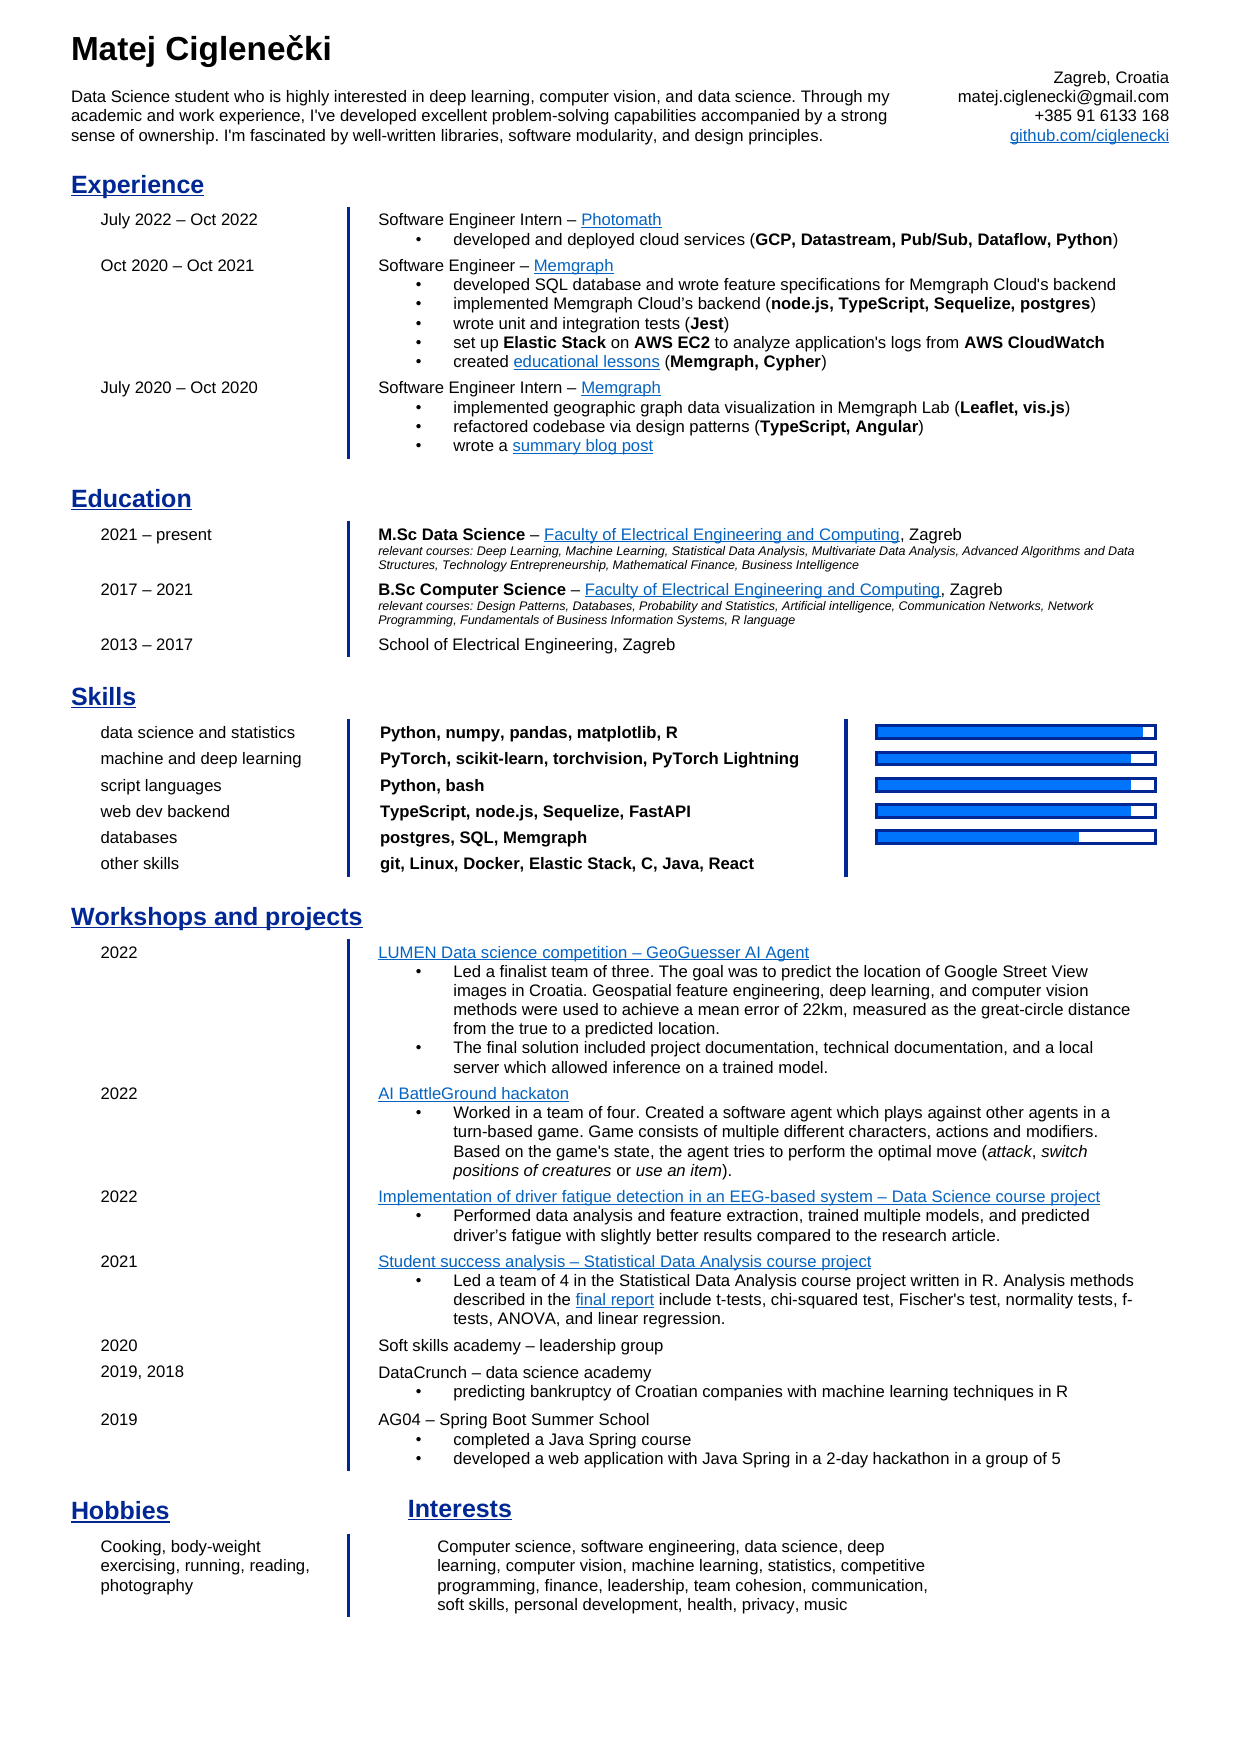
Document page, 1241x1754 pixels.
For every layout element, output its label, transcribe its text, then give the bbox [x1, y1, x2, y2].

table_cell Oct 2020 – Oct 2021 [71, 252, 347, 375]
table_cell AI BattleGround hackaton Worked in a team of four. Created a software agent which plays against other agents in a turn-based game. Game consists of multiple different characters, actions and modifiers. Based on the game's state, the agent tries to perform the optimal move (attack, switch positions of creatures or use an item). [350, 1080, 1169, 1183]
table_cell [848, 798, 1169, 824]
title Workshops and projects [71, 902, 1169, 931]
table_cell postgres, SQL, Memgraph [350, 824, 844, 851]
table_cell [848, 746, 1169, 772]
table_header July 2022 – Oct 2022 [71, 207, 347, 252]
table_cell Implementation of driver fatigue detection in an EEG-based system – Data Science course project Performed data analysis and feature extraction, trained multiple models, and predicted driver’s fatigue with slightly better results compared to the research article. [350, 1183, 1169, 1248]
table_header Interests [349, 1471, 959, 1533]
table_cell Soft skills academy – leadership group [350, 1332, 1169, 1358]
table_cell [848, 772, 1169, 798]
table_header Hobbies [71, 1471, 348, 1533]
table_cell B.Sc Computer Science – Faculty of Electrical Engineering and Computing, Zagreb relevant courses: Design Patterns, Databases, Probability and Statistics, Artificial intelligence, Communication Networks, Network Programming, Fundamentals of Business Information Systems, R language [350, 576, 1169, 631]
table_cell 2013 – 2017 [71, 631, 347, 657]
table_cell Student success analysis – Statistical Data Analysis course project Led a team of 4 in the Statistical Data Analysis course project written in R. Analysis methods described in the final report include t-tests, chi-squared test, Fischer's test, normality tests, f-tests, ANOVA, and linear regression. [350, 1248, 1169, 1332]
table_cell Software Engineer – Memgraph developed SQL database and wrote feature specifications for Memgraph Cloud's backend implemented Memgraph Cloud’s backend (node.js, TypeScript, Sequelize, postgres) wrote unit and integration tests (Jest) set up Elastic Stack on AWS EC2 to analyze application's logs from AWS CloudWatch created educational lessons (Memgraph, Cypher) [350, 252, 1169, 375]
title Education [71, 484, 1169, 513]
table_header 2022 [71, 939, 347, 1080]
table_cell DataCrunch – data science academy predicting bankruptcy of Croatian companies with machine learning techniques in R [350, 1358, 1169, 1407]
table_header Zagreb, Croatia matej.ciglenecki@gmail.com +385 91 6133 168 github.com/ciglenecki [921, 30, 1169, 144]
table_cell 2022 [71, 1080, 347, 1183]
table_cell Computer science, software engineering, data science, deep learning, computer vision, machine learning, statistics, competitive programming, finance, leadership, team cohesion, communication, soft skills, personal development, health, privacy, music [350, 1534, 959, 1617]
table_cell AG04 – Spring Boot Summer School completed a Java Spring course developed a web application with Java Spring in a 2-day hackathon in a group of 5 [350, 1407, 1169, 1471]
table_cell [848, 824, 1169, 851]
table_cell July 2020 – Oct 2020 [71, 375, 347, 459]
table_header Software Engineer Intern – Photomath developed and deployed cloud services (GCP, Datastream, Pub/Sub, Dataflow, Python) [350, 207, 1169, 252]
table_cell machine and deep learning [71, 746, 347, 772]
table_cell Software Engineer Intern – Memgraph implemented geographic graph data visualization in Memgraph Lab (Leaflet, vis.js) refactored codebase via design patterns (TypeScript, Angular) wrote a summary blog post [350, 375, 1169, 459]
table_cell [848, 851, 1169, 877]
table_header data science and statistics [71, 719, 347, 746]
table_cell 2022 [71, 1183, 347, 1248]
table_header LUMEN Data science competition – GeoGuesser AI Agent Led a finalist team of three. The goal was to predict the location of Google Street View images in Croatia. Geospatial feature engineering, deep learning, and computer vision methods were used to achieve a mean error of 22km, measured as the great-circle distance from the true to a predicted location. The final solution included project documentation, technical documentation, and a local server which allowed inference on a trained model. [350, 939, 1169, 1080]
table_cell script languages [71, 772, 347, 798]
table_header M.Sc Data Science – Faculty of Electrical Engineering and Computing, Zagreb relevant courses: Deep Learning, Machine Learning, Statistical Data Analysis, Multivariate Data Analysis, Advanced Algorithms and Data Structures, Technology Entrepreneurship, Mathematical Finance, Business Intelligence [350, 521, 1169, 576]
table_cell databases [71, 824, 347, 851]
table_cell Cooking, body-weight exercising, running, reading, photography [71, 1534, 347, 1617]
table_cell 2020 [71, 1332, 347, 1358]
table_cell 2021 [71, 1248, 347, 1332]
table_cell 2019, 2018 [71, 1358, 347, 1407]
table_cell git, Linux, Docker, Elastic Stack, C, Java, React [350, 851, 844, 877]
table_header Python, numpy, pandas, matplotlib, R [350, 719, 844, 746]
table_cell other skills [71, 851, 347, 877]
table_header [848, 719, 1169, 746]
table_header 2021 – present [71, 521, 347, 576]
table_cell PyTorch, scikit-learn, torchvision, PyTorch Lightning [350, 746, 844, 772]
table_cell TypeScript, node.js, Sequelize, FastAPI [350, 798, 844, 824]
table_cell 2019 [71, 1407, 347, 1471]
title Experience [71, 169, 1169, 198]
table_header Matej Ciglenečki Data Science student who is highly interested in deep learning, computer vision, and data science. Through my academic and work experience, I've developed excellent problem-solving capabilities accompanied by a strong sense of ownership. I'm fascinated by well-written libraries, software modularity, and design principles. [71, 30, 921, 144]
title Skills [71, 682, 1169, 711]
table_cell School of Electrical Engineering, Zagreb [350, 631, 1169, 657]
table_cell 2017 – 2021 [71, 576, 347, 631]
table_cell Python, bash [350, 772, 844, 798]
table_cell web dev backend [71, 798, 347, 824]
